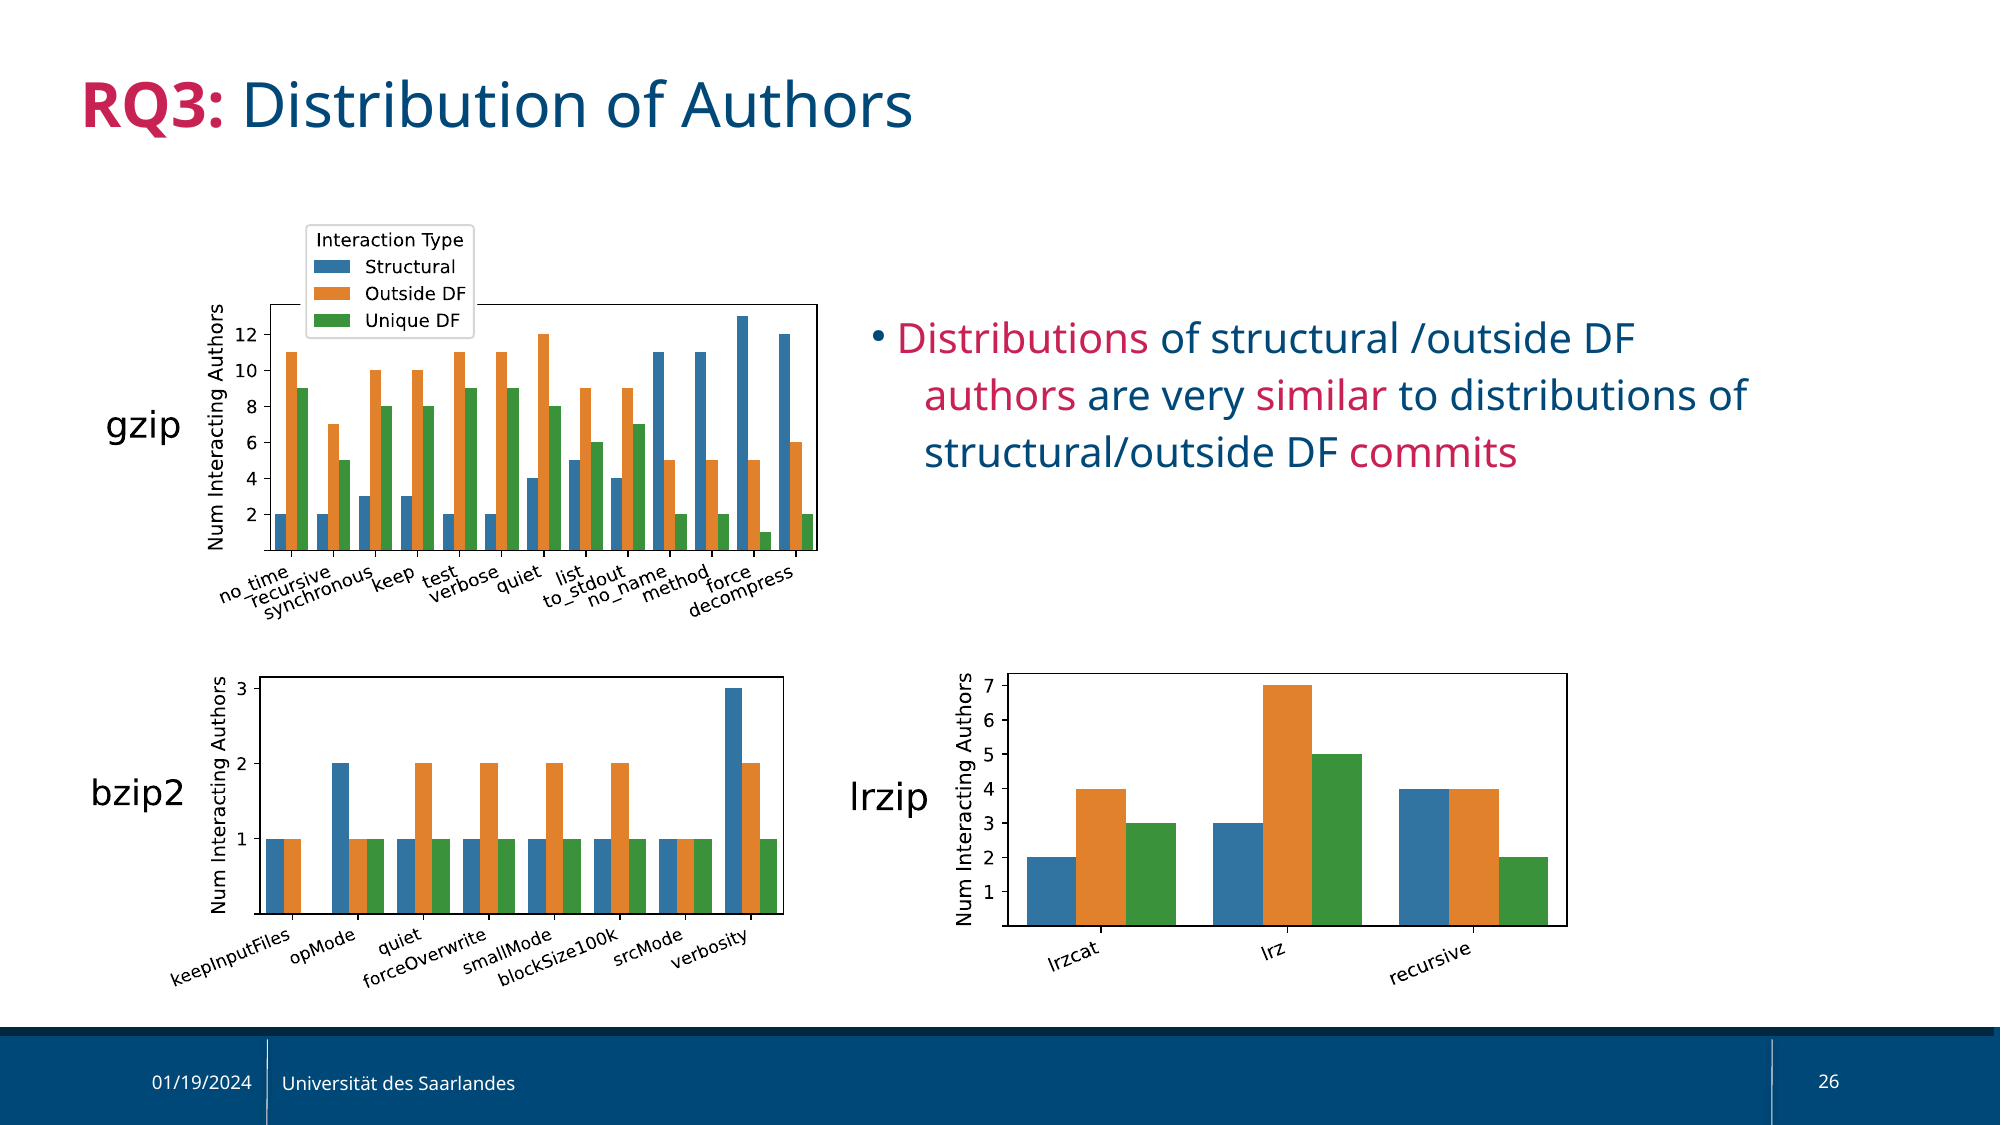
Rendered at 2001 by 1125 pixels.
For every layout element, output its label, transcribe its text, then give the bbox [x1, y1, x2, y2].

list 01/19/2024 [810, 57, 1521, 170]
text_box Universität des Saarlandes [266, 1052, 1741, 1113]
picture [76, 651, 812, 998]
picture [100, 224, 836, 623]
list [65, 57, 775, 111]
list RQ3: Distribution of Authors [65, 57, 810, 170]
text_box 01/19/2024 [65, 1054, 266, 1113]
text_box Distributions of structural /outside DF authors are very similar to distributions of structural/outside DF commits [856, 301, 1795, 753]
picture [840, 662, 1577, 1004]
text_box [1803, 1052, 2000, 1113]
